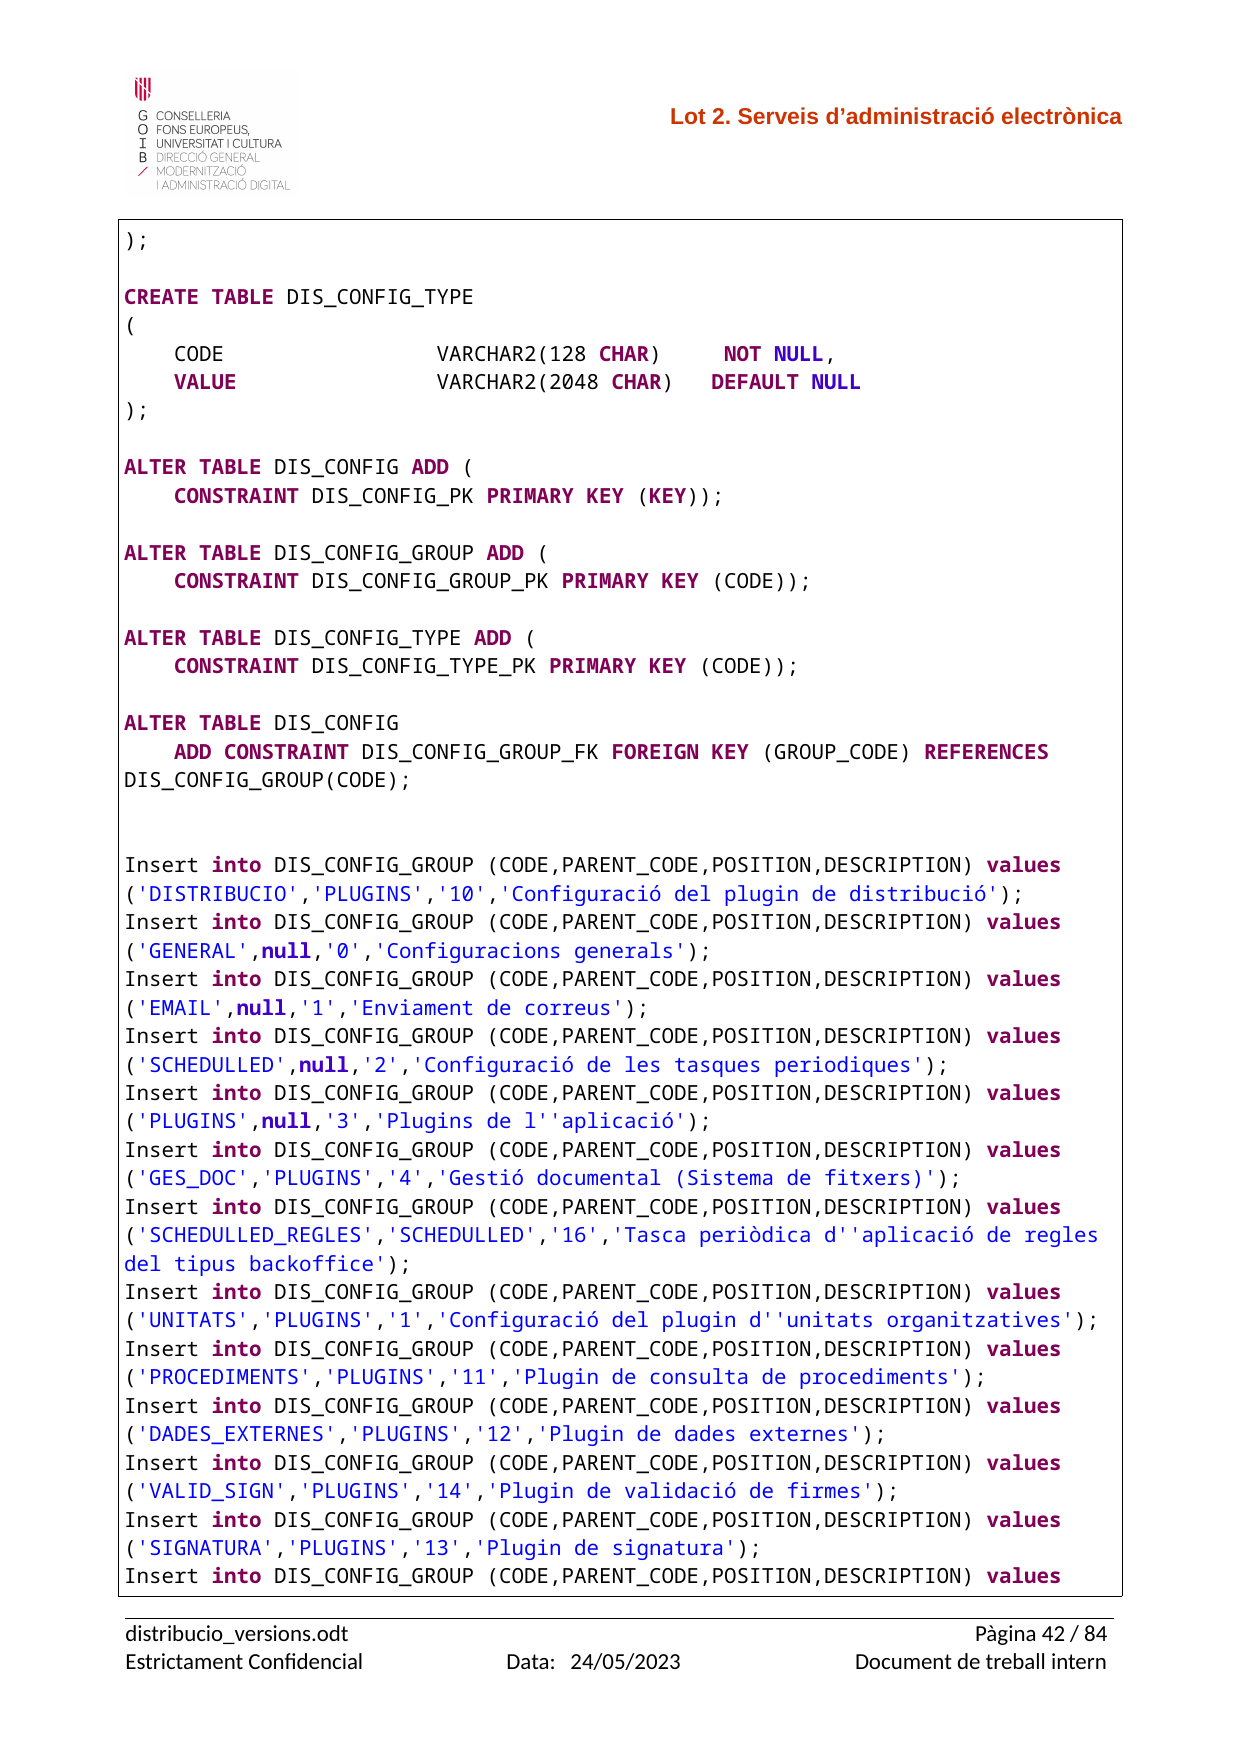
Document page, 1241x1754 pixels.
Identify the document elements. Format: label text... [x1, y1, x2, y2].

picture [126, 70, 299, 197]
table_header ); CREATE TABLE DIS_CONFIG_TYPE ( CODE VARCHAR2(128 CHAR) NOT NULL, VALUE VARCHAR2(2048 CHAR) DEFAULT NULL ); ALTER TABLE DIS_CONFIG ADD ( CONSTRAINT DIS_CONFIG_PK PRIMARY KEY (KEY)); ALTER TABLE DIS_CONFIG_GROUP ADD ( CONSTRAINT DIS_CONFIG_GROUP_PK PRIMARY KEY (CODE)); ALTER TABLE DIS_CONFIG_TYPE ADD ( CONSTRAINT DIS_CONFIG_TYPE_PK PRIMARY KEY (CODE)); ALTER TABLE DIS_CONFIG ADD CONSTRAINT DIS_CONFIG_GROUP_FK FOREIGN KEY (GROUP_CODE) REFERENCES DIS_CONFIG_GROUP(CODE); Insert into DIS_CONFIG_GROUP (CODE,PARENT_CODE,POSITION,DESCRIPTION) values ('DISTRIBUCIO','PLUGINS','10','Configuració del plugin de distribució'); Insert into DIS_CONFIG_GROUP (CODE,PARENT_CODE,POSITION,DESCRIPTION) values ('GENERAL',null,'0','Configuracions generals'); Insert into DIS_CONFIG_GROUP (CODE,PARENT_CODE,POSITION,DESCRIPTION) values ('EMAIL',null,'1','Enviament de correus'); Insert into DIS_CONFIG_GROUP (CODE,PARENT_CODE,POSITION,DESCRIPTION) values ('SCHEDULLED',null,'2','Configuració de les tasques periodiques'); Insert into DIS_CONFIG_GROUP (CODE,PARENT_CODE,POSITION,DESCRIPTION) values ('PLUGINS',null,'3','Plugins de l''aplicació'); Insert into DIS_CONFIG_GROUP (CODE,PARENT_CODE,POSITION,DESCRIPTION) values ('GES_DOC','PLUGINS','4','Gestió documental (Sistema de fitxers)'); Insert into DIS_CONFIG_GROUP (CODE,PARENT_CODE,POSITION,DESCRIPTION) values ('SCHEDULLED_REGLES','SCHEDULLED','16','Tasca periòdica d''aplicació de regles del tipus backoffice'); Insert into DIS_CONFIG_GROUP (CODE,PARENT_CODE,POSITION,DESCRIPTION) values ('UNITATS','PLUGINS','1','Configuració del plugin d''unitats organitzatives'); Insert into DIS_CONFIG_GROUP (CODE,PARENT_CODE,POSITION,DESCRIPTION) values ('PROCEDIMENTS','PLUGINS','11','Plugin de consulta de procediments'); Insert into DIS_CONFIG_GROUP (CODE,PARENT_CODE,POSITION,DESCRIPTION) values ('DADES_EXTERNES','PLUGINS','12','Plugin de dades externes'); Insert into DIS_CONFIG_GROUP (CODE,PARENT_CODE,POSITION,DESCRIPTION) values ('VALID_SIGN','PLUGINS','14','Plugin de validació de firmes'); Insert into DIS_CONFIG_GROUP (CODE,PARENT_CODE,POSITION,DESCRIPTION) values ('SIGNATURA','PLUGINS','13','Plugin de signatura'); Insert into DIS_CONFIG_GROUP (CODE,PARENT_CODE,POSITION,DESCRIPTION) values [119, 220, 1122, 1596]
